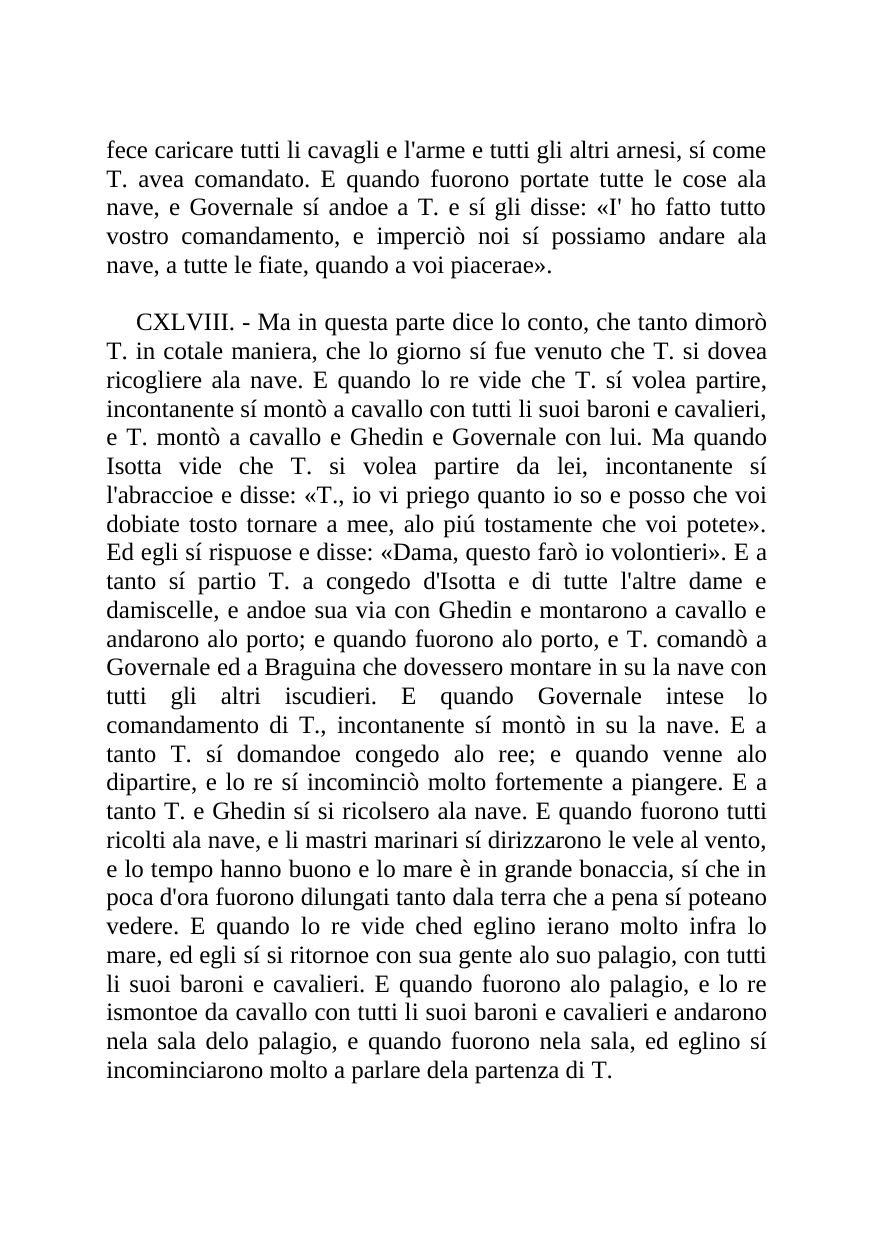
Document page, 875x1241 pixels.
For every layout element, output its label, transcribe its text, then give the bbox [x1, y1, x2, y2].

text CXLVIII. - Ma in questa parte dice lo conto, che tanto dimorò T. in cotale maniera, che lo giorno sí fue venuto che T. si dovea ricogliere ala nave. E quando lo re vide che T. sí volea partire, incontanente sí montò a cavallo con tutti li suoi baroni e cavalieri, e T. montò a cavallo e Ghedin e Governale con lui. Ma quando Isotta vide che T. si volea partire da lei, incontanente sí l'abraccioe e disse: «T., io vi priego quanto io so e posso che voi dobiate tosto tornare a mee, alo piú tostamente che voi potete». Ed egli sí rispuose e disse: «Dama, questo farò io volontieri». E a tanto sí partio T. a congedo d'Isotta e di tutte l'altre dame e damiscelle, e andoe sua via con Ghedin e montarono a cavallo e andarono alo porto; e quando fuorono alo porto, e T. comandò a Governale ed a Braguina che dovessero montare in su la nave con tutti gli altri iscudieri. E quando Governale intese lo comandamento di T., incontanente sí montò in su la nave. E a tanto T. sí domandoe congedo alo ree; e quando venne alo dipartire, e lo re sí incominciò molto fortemente a piangere. E a tanto T. e Ghedin sí si ricolsero ala nave. E quando fuorono tutti ricolti ala nave, e li mastri marinari sí dirizzarono le vele al vento, e lo tempo hanno buono e lo mare è in grande bonaccia, sí che in poca d'ora fuorono dilungati tanto dala terra che a pena sí poteano vedere. E quando lo re vide ched eglino ierano molto infra lo mare, ed egli sí si ritornoe con sua gente alo suo palagio, con tutti li suoi baroni e cavalieri. E quando fuorono alo palagio, e lo re ismontoe da cavallo con tutti li suoi baroni e cavalieri e andarono nela sala delo palagio, e quando fuorono nela sala, ed eglino sí incominciarono molto a parlare dela partenza di T. [106, 307, 768, 1084]
text fece caricare tutti li cavagli e l'arme e tutti gli altri arnesi, sí come T. avea comandato. E quando fuorono portate tutte le cose ala nave, e Governale sí andoe a T. e sí gli disse: «I' ho fatto tutto vostro comandamento, e imperciò noi sí possiamo andare ala nave, a tutte le fiate, quando a voi piacerae». [106, 135, 768, 279]
